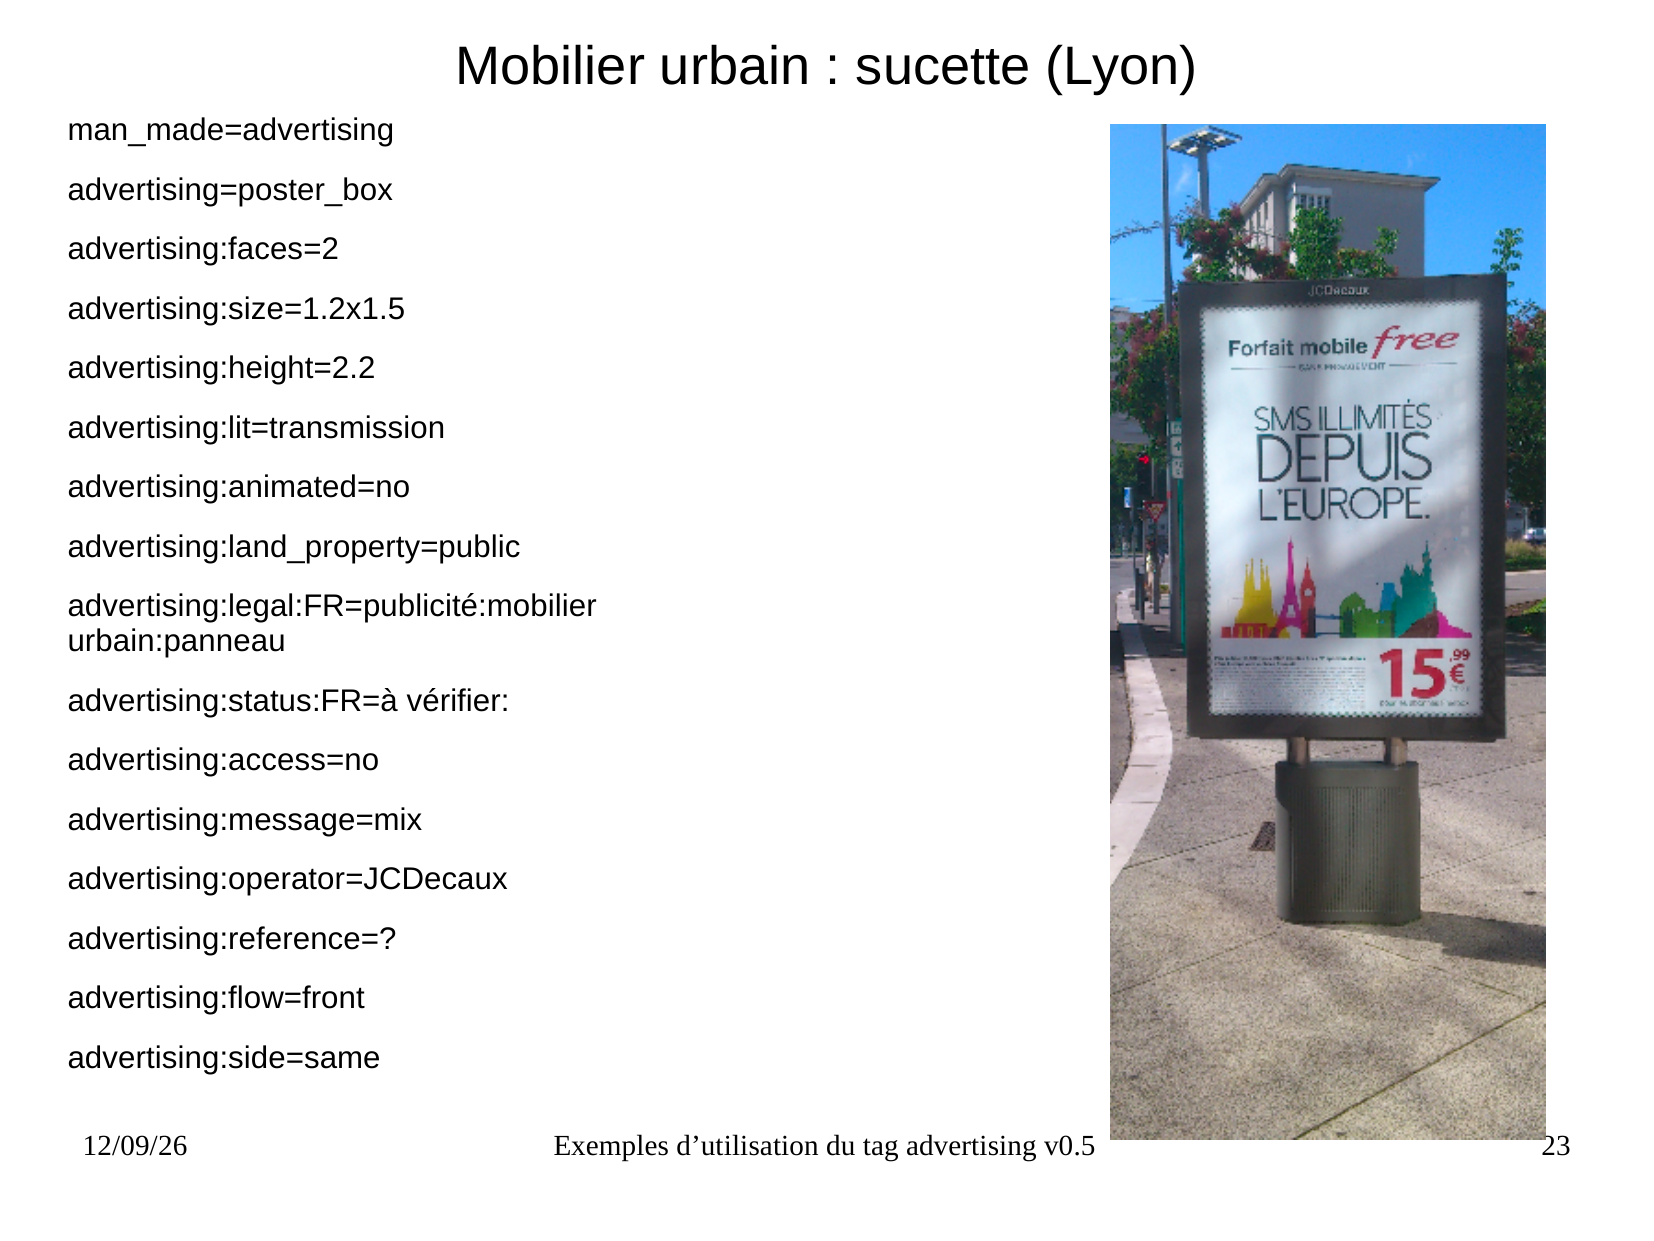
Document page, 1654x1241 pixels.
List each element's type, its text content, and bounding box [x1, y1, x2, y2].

text_box man_made=advertising advertising=poster_box advertising:faces=2 advertising:size=1.2x1.5 advertising:height=2.2 advertising:lit=transmission advertising:animated=no advertising:land_property=public advertising:legal:FR=publicité:mobilier urbain:panneau advertising:status:FR=à vérifier: advertising:access=no advertising:message=mix advertising:operator=JCDecaux advertising:reference=? advertising:flow=front advertising:side=same [52, 105, 646, 1111]
title Mobilier urbain : sucette (Lyon) [82, 15, 1571, 118]
picture [1110, 124, 1546, 1141]
